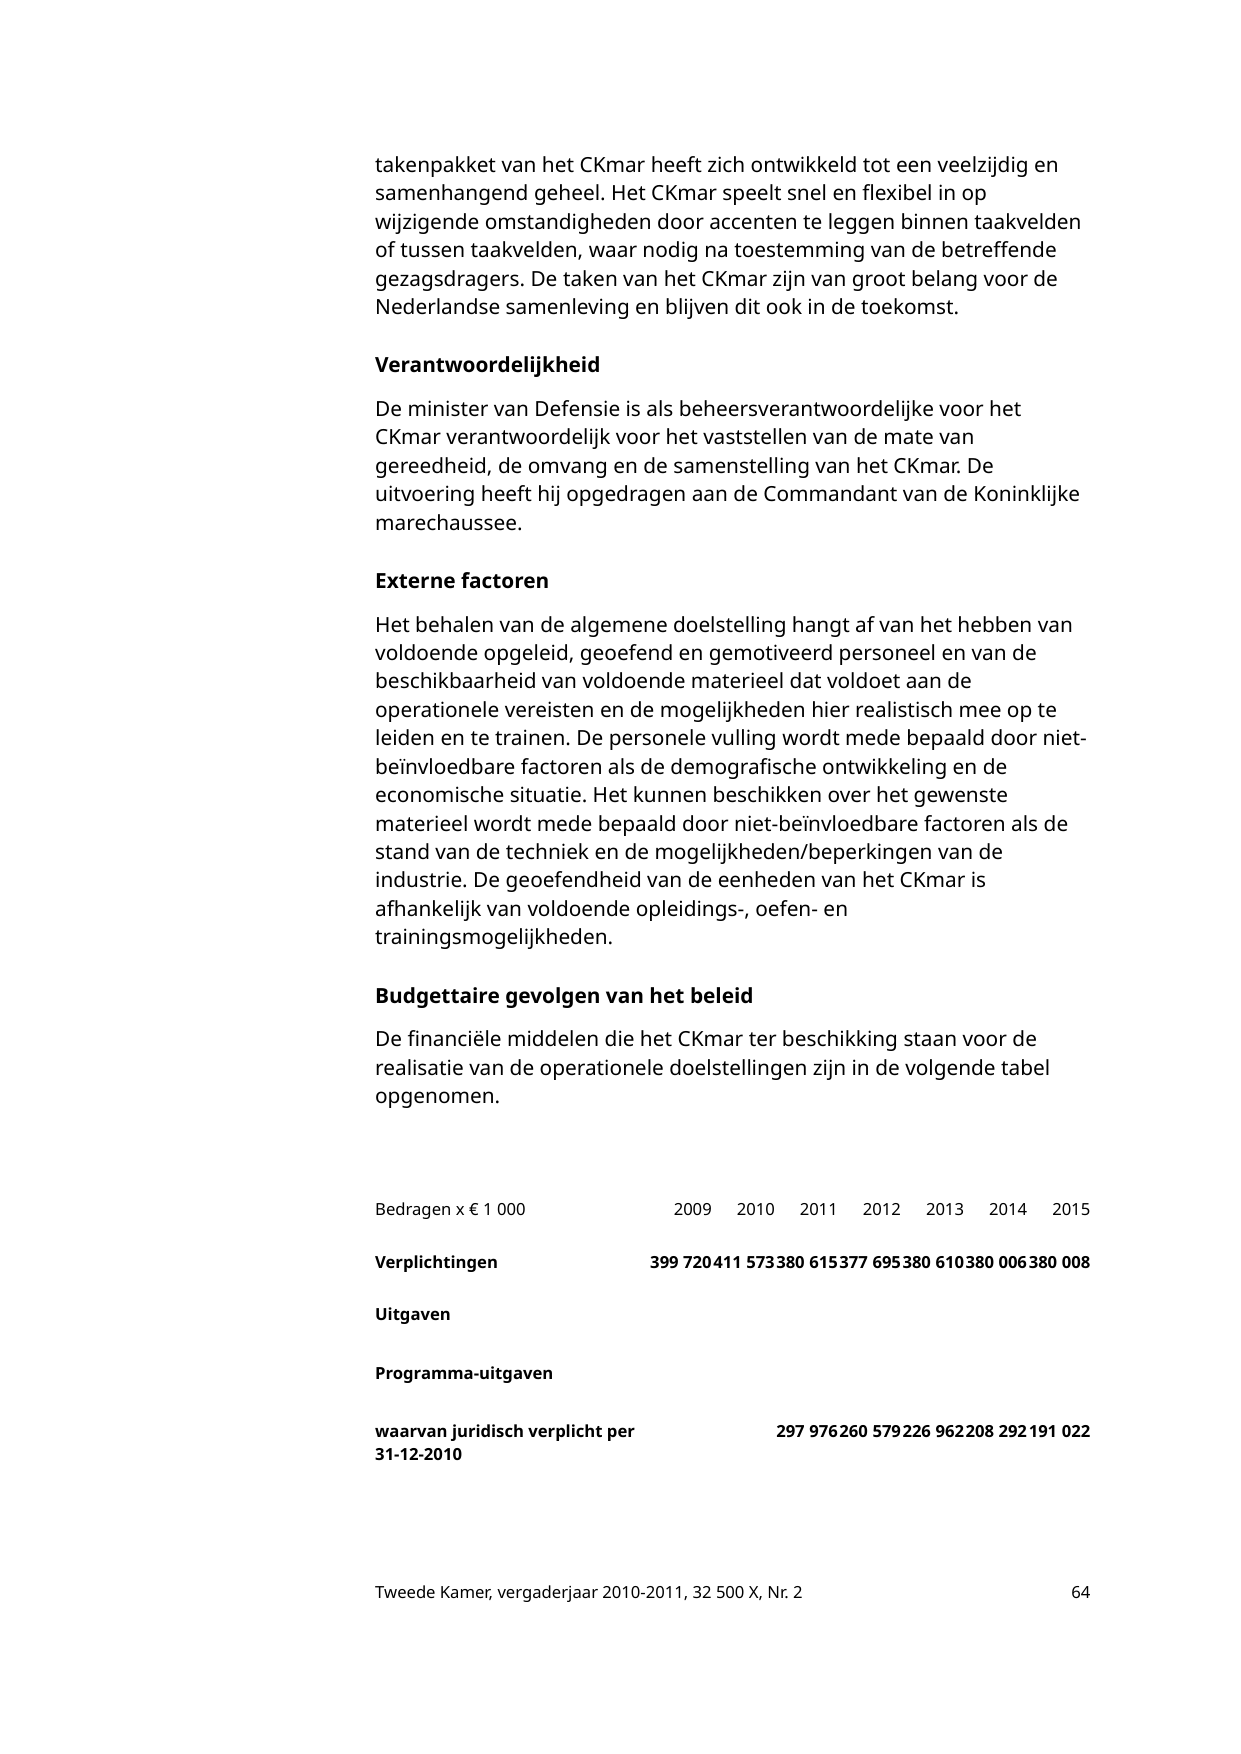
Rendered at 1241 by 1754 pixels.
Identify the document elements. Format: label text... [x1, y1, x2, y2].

table_cell 399 720 [648, 1250, 711, 1303]
table_cell [838, 1361, 901, 1420]
table_header Bedragen x € 1 000 [375, 1198, 648, 1250]
table_cell [901, 1361, 964, 1420]
table_cell [838, 1303, 901, 1361]
table_cell 260 579 [838, 1420, 901, 1495]
table_header 2010 [711, 1198, 774, 1250]
table_cell [711, 1420, 774, 1495]
text De financiële middelen die het CKmar ter beschikking staan voor de realisatie van de operationele doelstellingen zijn in de volgende tabel opgenomen. [375, 1024, 1090, 1110]
text De minister van Defensie is als beheersverantwoordelijke voor het CKmar verantwoordelijk voor het vaststellen van de mate van gereedheid, de omvang en de samenstelling van het CKmar. De uitvoering heeft hij opgedragen aan de Commandant van de Koninklijke marechaussee. [375, 394, 1090, 536]
table_cell Uitgaven [375, 1303, 648, 1361]
table_cell 411 573 [711, 1250, 774, 1303]
table_cell 377 695 [838, 1250, 901, 1303]
table_cell [964, 1303, 1027, 1361]
table_cell [1027, 1361, 1090, 1420]
table_cell Programma-uitgaven [375, 1361, 648, 1420]
table_header 2013 [901, 1198, 964, 1250]
table_cell 208 292 [964, 1420, 1027, 1495]
table_cell 380 615 [775, 1250, 838, 1303]
table_cell 380 610 [901, 1250, 964, 1303]
table_cell 380 006 [964, 1250, 1027, 1303]
table_cell Verplichtingen [375, 1250, 648, 1303]
text Externe factoren [375, 566, 1090, 595]
table_cell [901, 1303, 964, 1361]
table_header 2011 [775, 1198, 838, 1250]
table_cell waarvan juridisch verplicht per 31-12-2010 [375, 1420, 648, 1495]
text Verantwoordelijkheid [375, 351, 1090, 379]
table_cell [711, 1303, 774, 1361]
table_cell 226 962 [901, 1420, 964, 1495]
table_cell [775, 1303, 838, 1361]
table_cell [711, 1361, 774, 1420]
table_cell [648, 1361, 711, 1420]
text takenpakket van het CKmar heeft zich ontwikkeld tot een veelzijdig en samenhangend geheel. Het CKmar speelt snel en flexibel in op wijzigende omstandigheden door accenten te leggen binnen taakvelden of tussen taakvelden, waar nodig na toestemming van de betreffende gezagsdragers. De taken van het CKmar zijn van groot belang voor de Nederlandse samenleving en blijven dit ook in de toekomst. [375, 150, 1090, 321]
text Budgettaire gevolgen van het beleid [375, 981, 1090, 1009]
text Het behalen van de algemene doelstelling hangt af van het hebben van voldoende opgeleid, geoefend en gemotiveerd personeel en van de beschikbaarheid van voldoende materieel dat voldoet aan de operationele vereisten en de mogelijkheden hier realistisch mee op te leiden en te trainen. De personele vulling wordt mede bepaald door niet-beïnvloedbare factoren als de demografische ontwikkeling en de economische situatie. Het kunnen beschikken over het gewenste materieel wordt mede bepaald door niet-beïnvloedbare factoren als de stand van de techniek en de mogelijkheden/beperkingen van de industrie. De geoefendheid van de eenheden van het CKmar is afhankelijk van voldoende opleidings-, oefen- en trainingsmogelijkheden. [375, 610, 1090, 951]
table_cell 297 976 [775, 1420, 838, 1495]
table_cell [648, 1303, 711, 1361]
table_header 2009 [648, 1198, 711, 1250]
table_cell [1027, 1303, 1090, 1361]
table_header 2012 [838, 1198, 901, 1250]
table_cell 380 008 [1027, 1250, 1090, 1303]
table_header 2015 [1027, 1198, 1090, 1250]
table_cell [964, 1361, 1027, 1420]
table_cell [775, 1361, 838, 1420]
table_cell [648, 1420, 711, 1495]
table_header 2014 [964, 1198, 1027, 1250]
table_cell 191 022 [1027, 1420, 1090, 1495]
